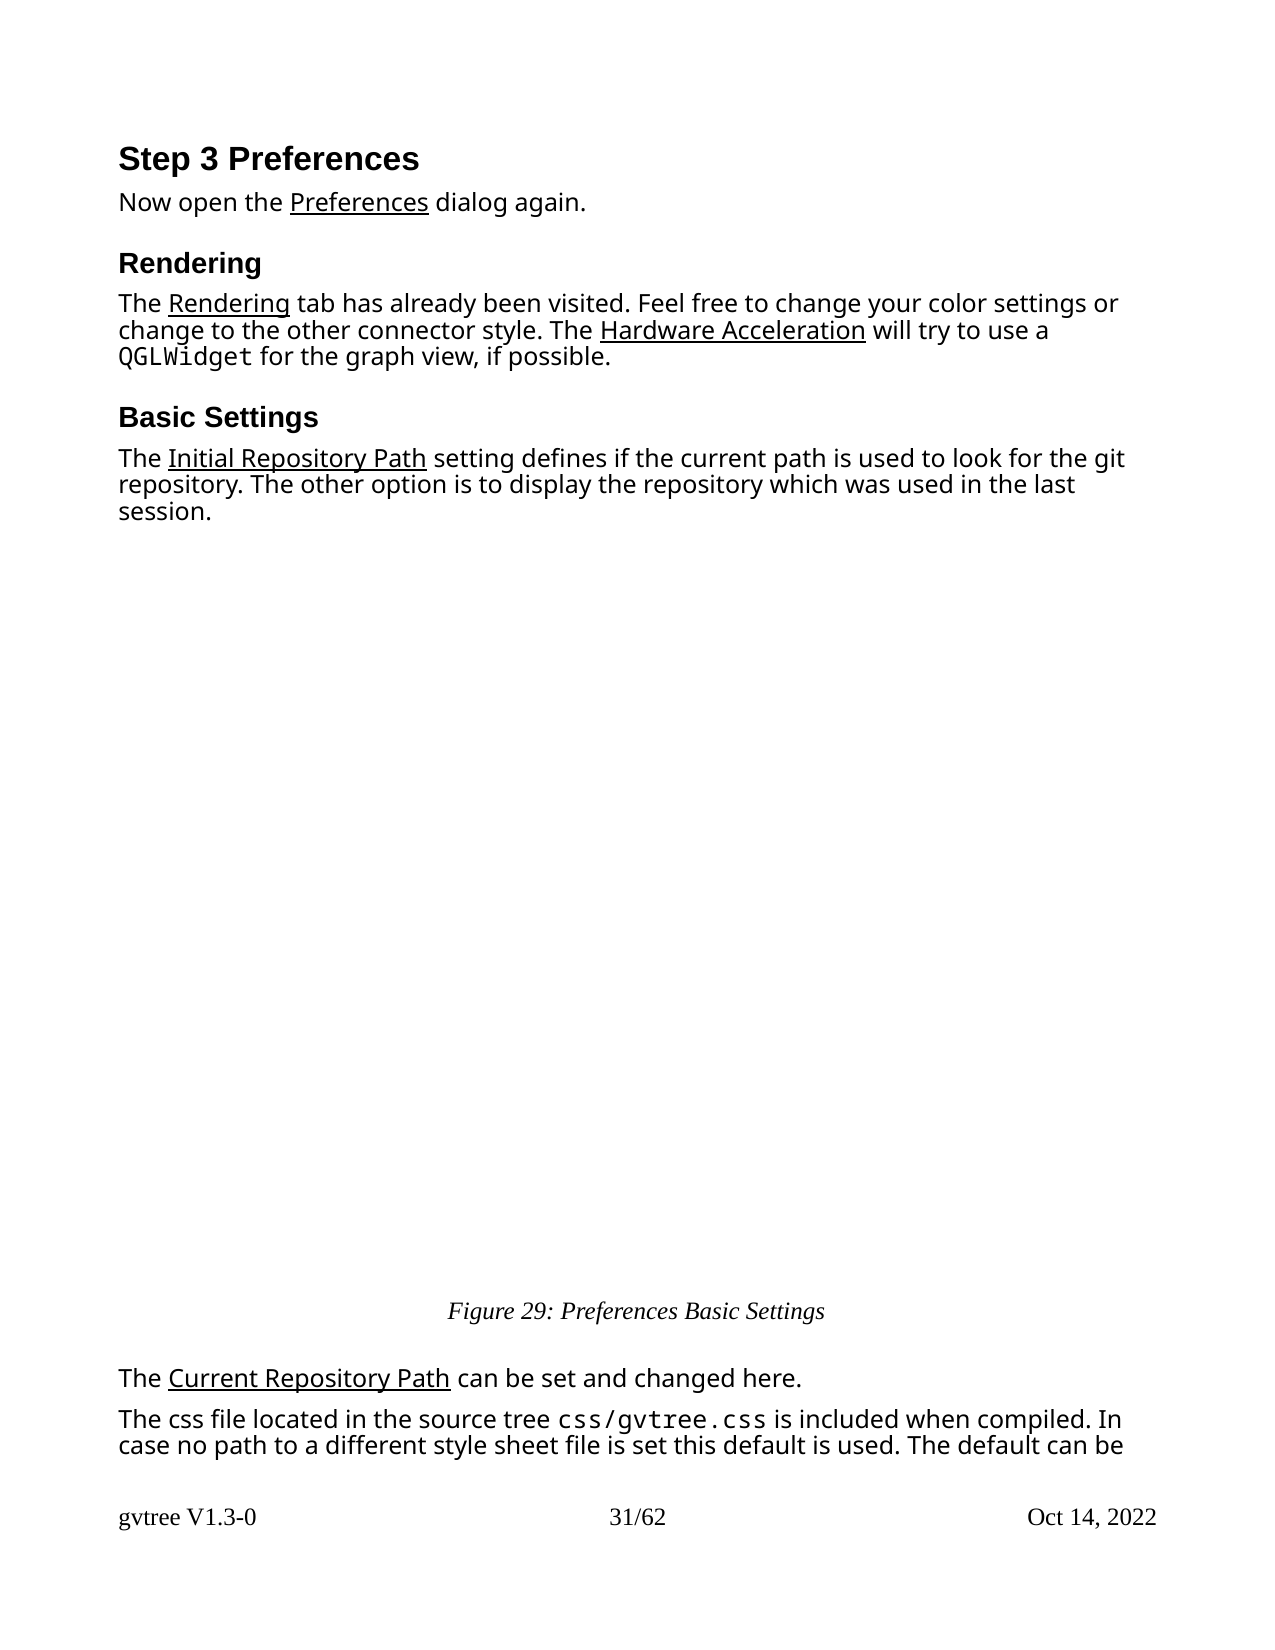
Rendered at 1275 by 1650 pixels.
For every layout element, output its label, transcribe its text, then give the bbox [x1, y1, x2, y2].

text The Current Repository Path can be set and changed here. [118, 1366, 1157, 1392]
subtitle Rendering [118, 246, 1157, 279]
text The Initial Repository Path setting defines if the current path is used to look for the git repository. The other option is to display the repository which was used in the last session. [118, 446, 1157, 526]
subtitle Step 3 Preferences [118, 139, 1157, 178]
text The Rendering tab has already been visited. Feel free to change your color settings or change to the other connector style. The Hardware Acceleration will try to use a QGLWidget for the graph view, if possible. [118, 292, 1157, 371]
text Now open the Preferences dialog again. [118, 190, 1157, 217]
subtitle Basic Settings [118, 400, 1157, 434]
text The css file located in the source tree css/gvtree.css is included when compiled. In case no path to a different style sheet file is set this default is used. The default can be [118, 1407, 1157, 1460]
text Figure 29: Preferences Basic Settings [118, 553, 1157, 1325]
